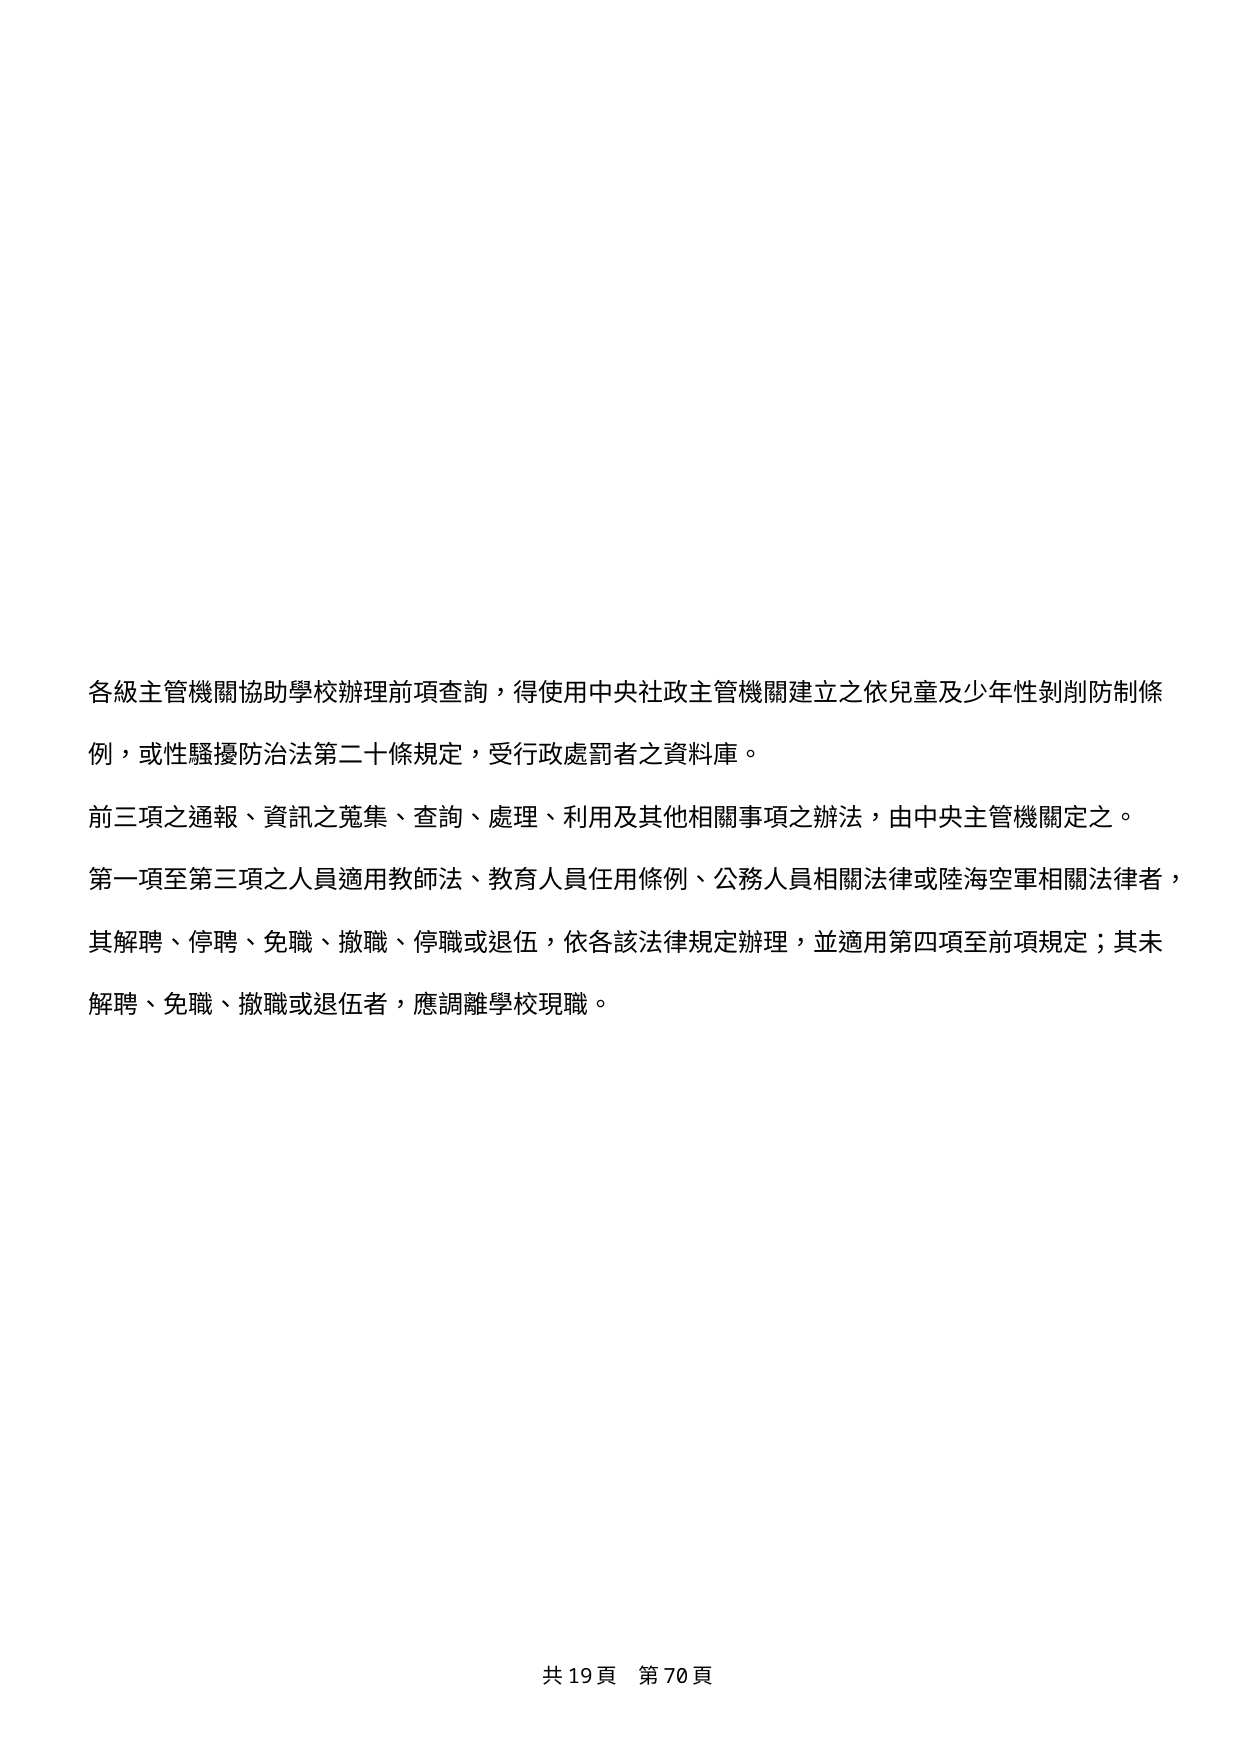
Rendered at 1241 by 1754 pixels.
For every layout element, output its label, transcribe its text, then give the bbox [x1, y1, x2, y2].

text 各級主管機關協助學校辦理前項查詢，得使用中央社政主管機關建立之依兒童及少年性剝削防制條例，或性騷擾防治法第二十條規定，受行政處罰者之資料庫。 [89, 648, 1167, 773]
text 第一項至第三項之人員適用教師法、教育人員任用條例、公務人員相關法律或陸海空軍相關法律者，其解聘、停聘、免職、撤職、停職或退伍，依各該法律規定辦理，並適用第四項至前項規定；其未解聘、免職、撤職或退伍者，應調離學校現職。 [89, 836, 1167, 1023]
text 前三項之通報、資訊之蒐集、查詢、處理、利用及其他相關事項之辦法，由中央主管機關定之。 [89, 773, 1167, 836]
